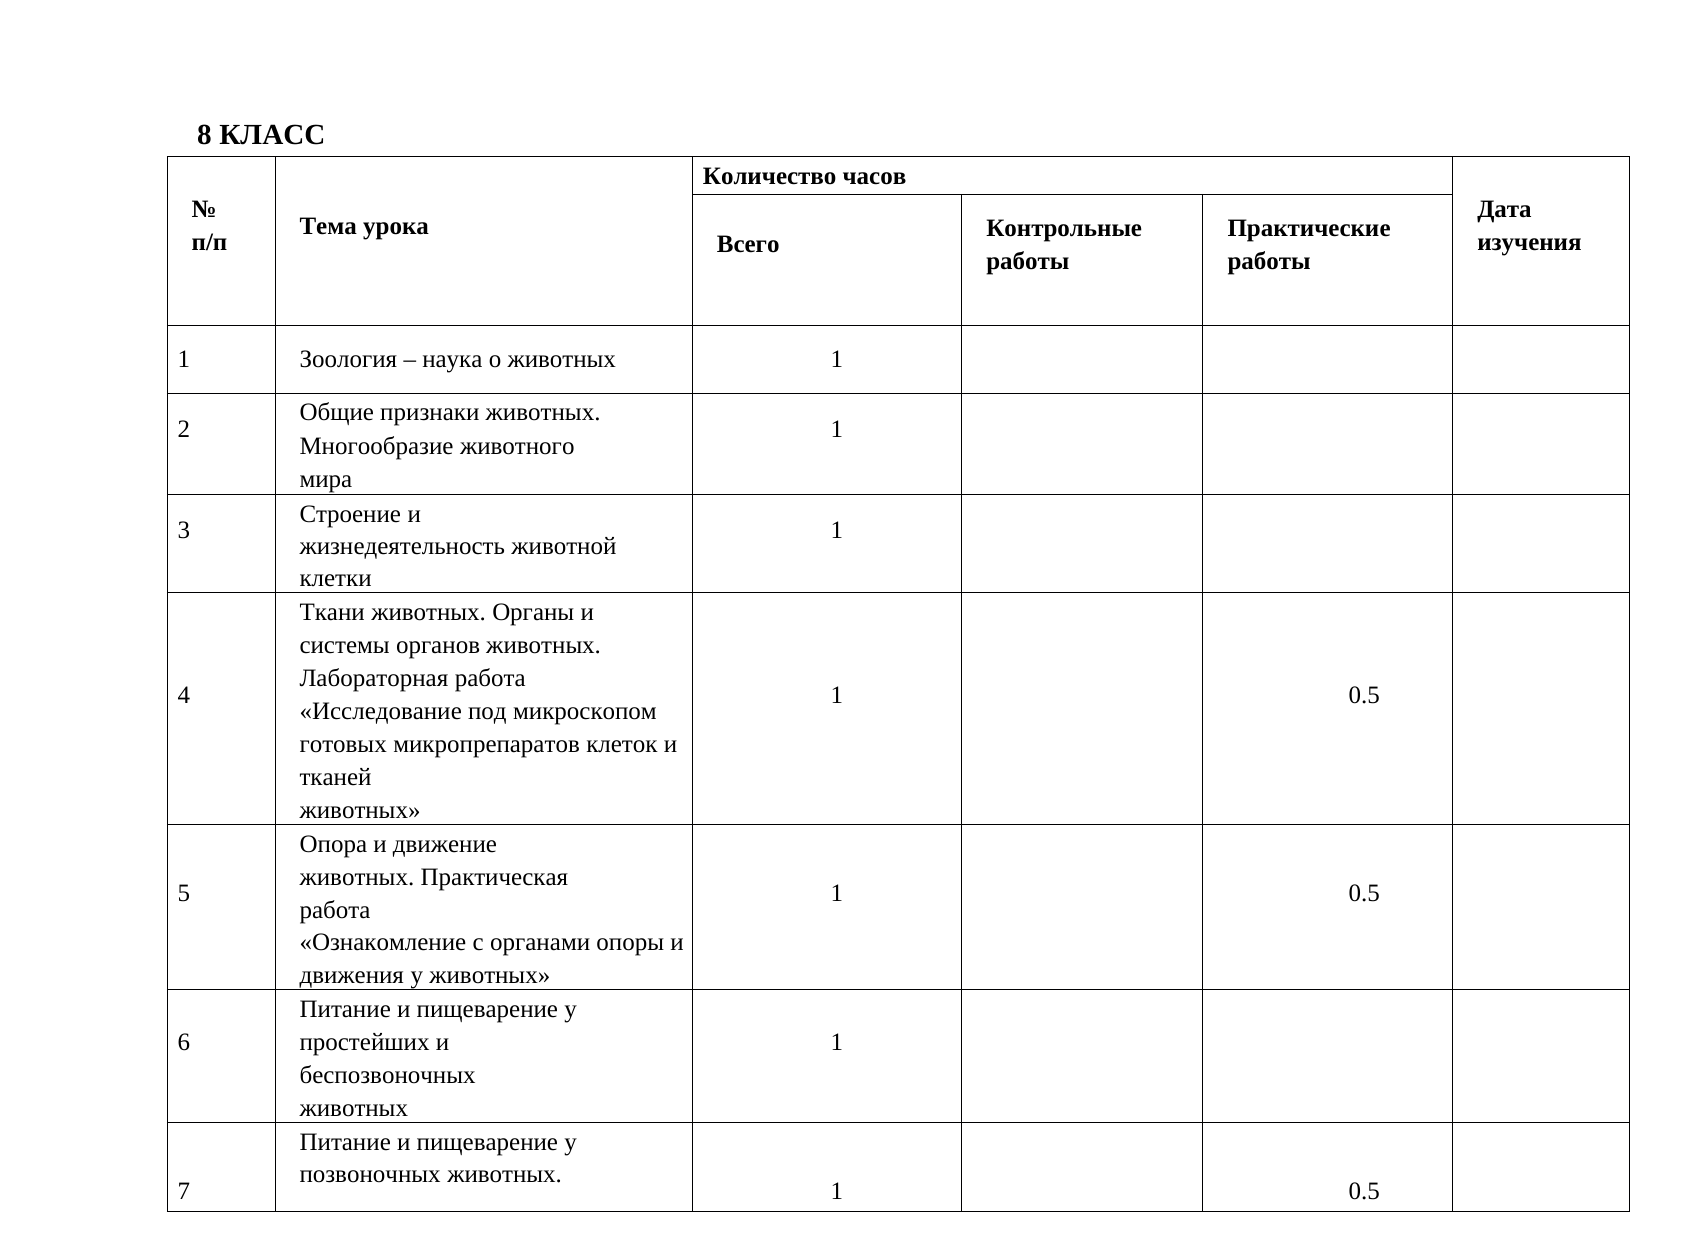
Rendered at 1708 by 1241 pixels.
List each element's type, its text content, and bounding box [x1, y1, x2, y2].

table_cell 1 [693, 990, 961, 1122]
table_cell Контрольные работы [962, 195, 1202, 324]
table_header № п/п [168, 157, 275, 324]
table_cell 1 [693, 326, 961, 393]
table_cell 5 [168, 825, 275, 989]
table_cell [1453, 1123, 1629, 1211]
table_cell 1 [693, 394, 961, 494]
table_cell [962, 1123, 1202, 1211]
table_cell 1 [168, 326, 275, 393]
table_cell 1 [693, 1123, 961, 1211]
table_cell Зоология – наука о животных [276, 326, 692, 393]
table_cell 0.5 [1203, 593, 1452, 824]
table_cell 2 [168, 394, 275, 494]
table_cell 6 [168, 990, 275, 1122]
table_cell [962, 394, 1202, 494]
table_cell [1203, 495, 1452, 592]
table_cell 1 [693, 593, 961, 824]
table_cell [1453, 593, 1629, 824]
table_cell [1203, 326, 1452, 393]
table_cell [1453, 394, 1629, 494]
table_cell [1453, 326, 1629, 393]
table_cell [1453, 825, 1629, 989]
table_cell [962, 825, 1202, 989]
table_cell [1453, 990, 1629, 1122]
table_cell Питание и пищеварение у позвоночных животных. [276, 1123, 692, 1211]
table_cell Практические работы [1203, 195, 1452, 324]
table_cell Общие признаки животных. Многообразие животного мира [276, 394, 692, 494]
subtitle КЛАСС [197, 117, 1643, 151]
table_cell Опора и движение животных. Практическая работа «Ознакомление с органами опоры и движения у животных» [276, 825, 692, 989]
table_cell Питание и пищеварение у простейших и беспозвоночных животных [276, 990, 692, 1122]
table_cell [962, 495, 1202, 592]
table_cell Ткани животных. Органы и системы органов животных. Лабораторная работа «Исследование под микроскопом готовых микропрепаратов клеток и тканей животных» [276, 593, 692, 824]
table_cell 1 [693, 825, 961, 989]
table_cell 0.5 [1203, 1123, 1452, 1211]
table_header Дата изучения [1453, 157, 1629, 324]
table_cell 0.5 [1203, 825, 1452, 989]
table_cell [962, 326, 1202, 393]
table_cell Всего [693, 195, 961, 324]
table_header Тема урока [276, 157, 692, 324]
table_cell [962, 990, 1202, 1122]
table_cell Строение и жизнедеятельность животной клетки [276, 495, 692, 592]
table_header Количество часов [693, 157, 1452, 194]
table_cell [1203, 394, 1452, 494]
table_cell 3 [168, 495, 275, 592]
table_cell [962, 593, 1202, 824]
table_cell 7 [168, 1123, 275, 1211]
table_cell [1203, 990, 1452, 1122]
table_cell 1 [693, 495, 961, 592]
table_cell [1453, 495, 1629, 592]
table_cell 4 [168, 593, 275, 824]
